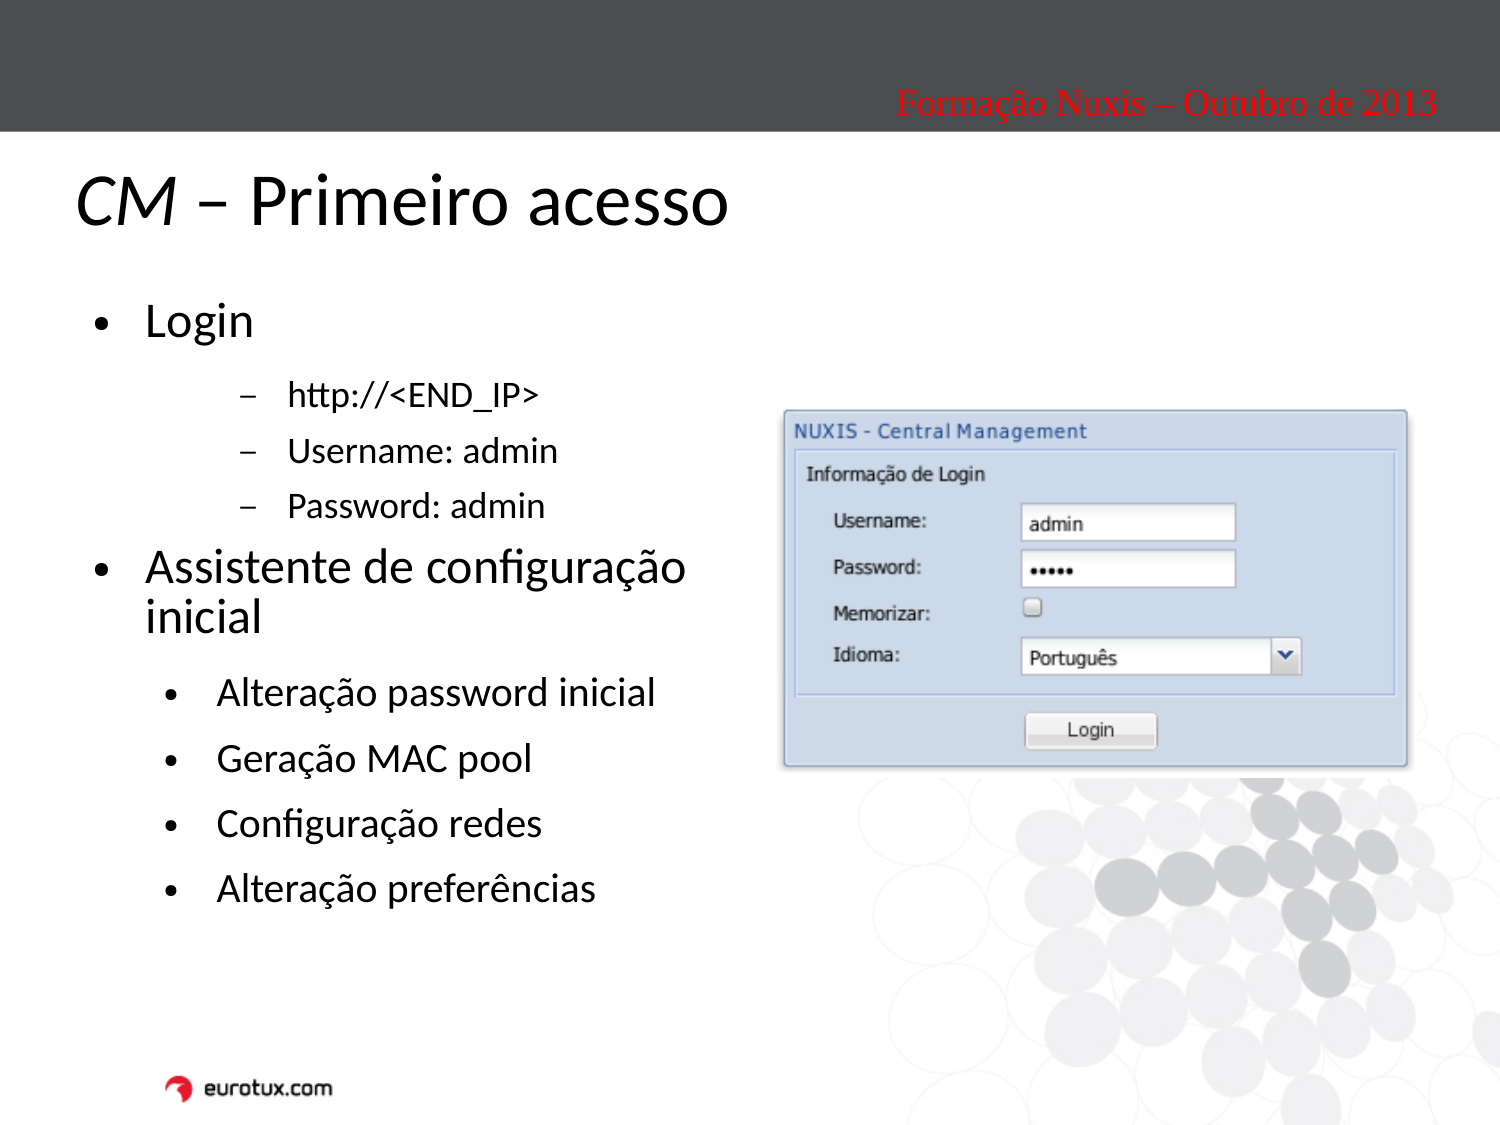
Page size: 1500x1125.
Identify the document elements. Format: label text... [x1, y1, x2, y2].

title CM – Primeiro acesso [75, 112, 1425, 301]
picture [0, 0, 1500, 1125]
list Login http://<END_IP> Username: admin Password: admin Assistente de configuração inicial Alteração password inicial Geração MAC pool Configuração redes Alteração preferências [75, 299, 734, 1043]
